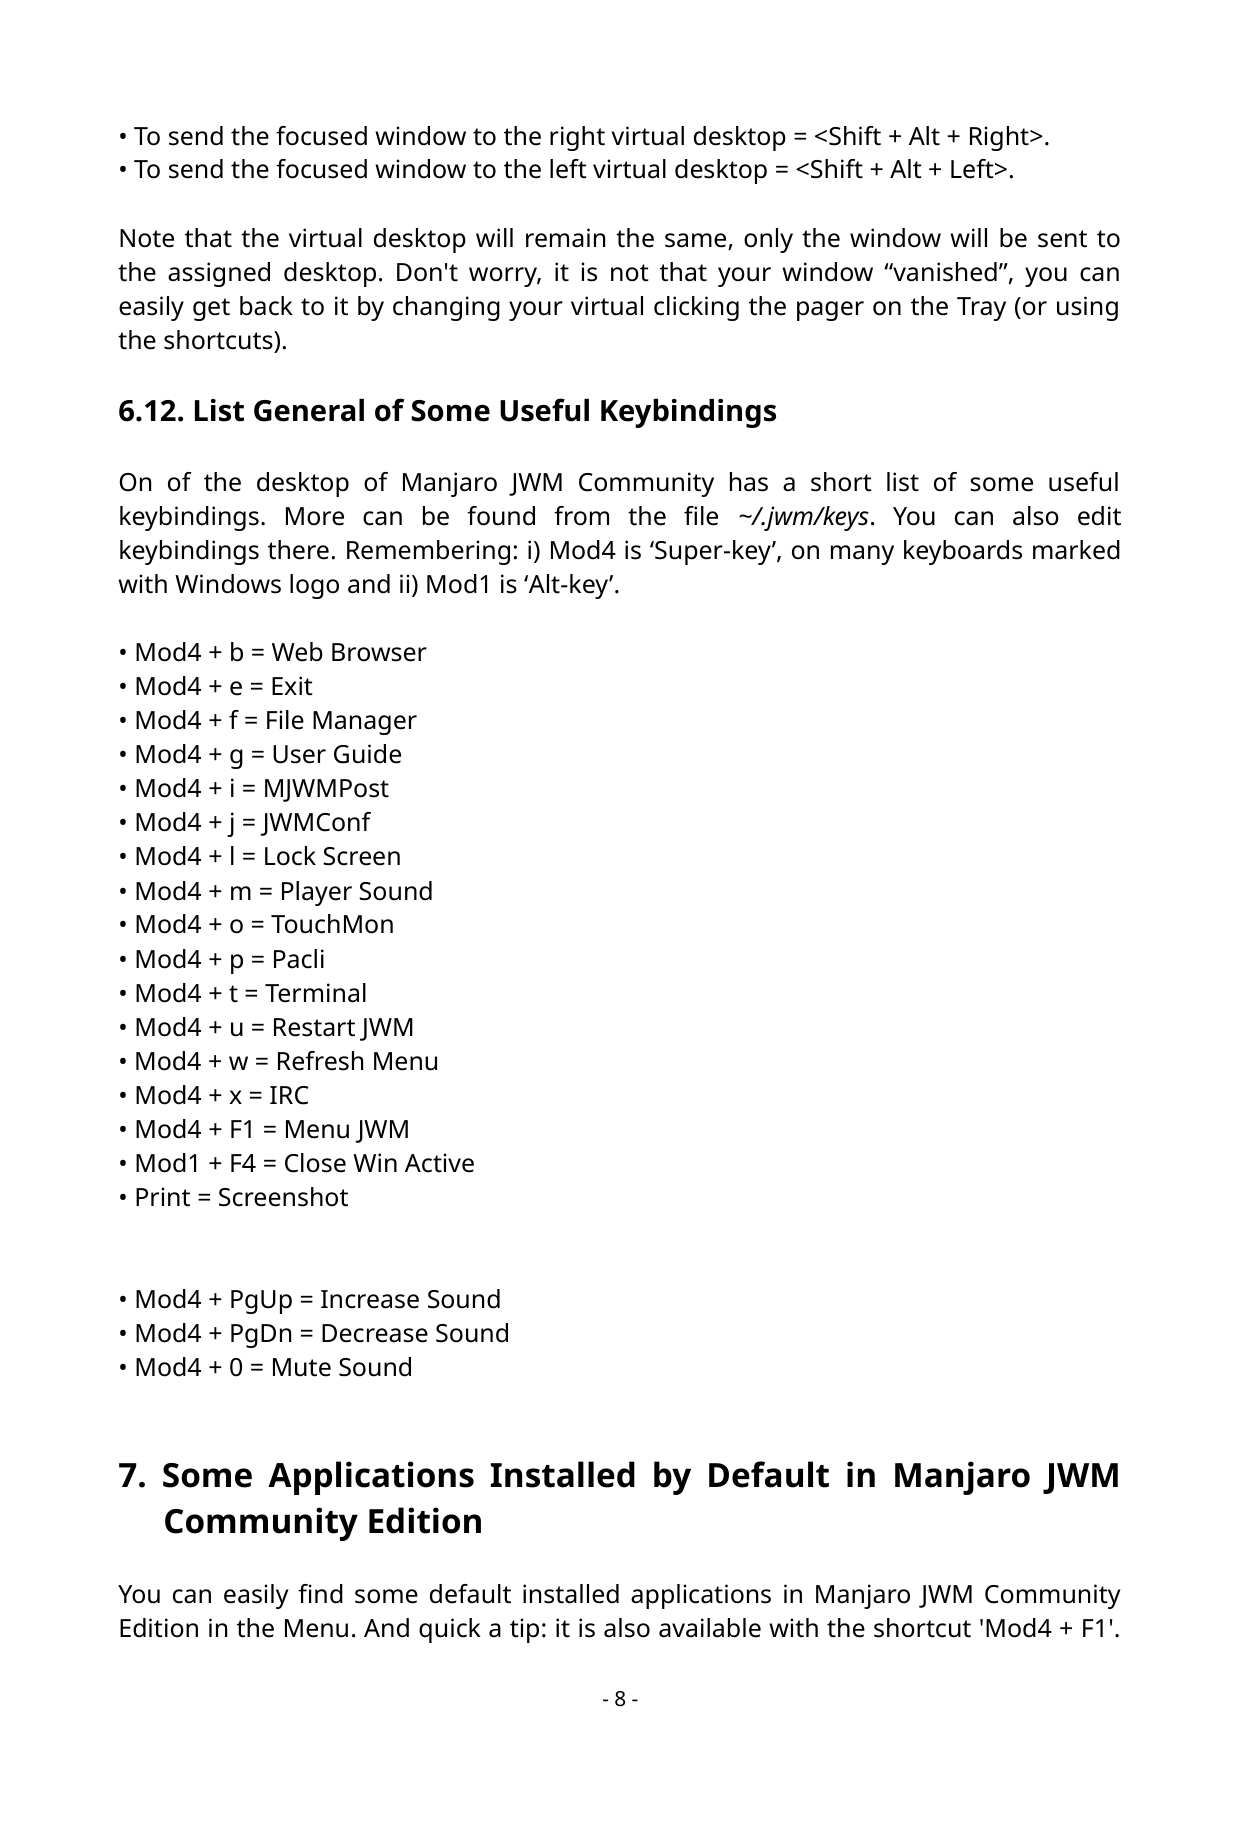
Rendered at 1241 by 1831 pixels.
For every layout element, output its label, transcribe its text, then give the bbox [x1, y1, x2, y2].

text • Mod4 + f = File Manager [118, 703, 1122, 737]
text • Mod4 + F1 = Menu JWM [118, 1112, 1122, 1146]
text • Mod4 + b = Web Browser [118, 635, 1122, 669]
text • Mod4 + w = Refresh Menu [118, 1043, 1122, 1077]
text • Mod4 + e = Exit [118, 669, 1122, 703]
text • Mod4 + x = IRC [118, 1077, 1122, 1112]
text • Print = Screenshot [118, 1180, 1122, 1214]
text • Mod4 + i = MJWMPost [118, 771, 1122, 805]
text • Mod4 + u = Restart JWM [118, 1009, 1122, 1043]
subtitle 6.12. List General of Some Useful Keybindings [118, 391, 1122, 430]
text • Mod1 + F4 = Close Win Active [118, 1146, 1122, 1180]
text • To send the focused window to the right virtual desktop = <Shift + Alt + Right>. [118, 118, 1122, 152]
text • Mod4 + g = User Guide [118, 737, 1122, 771]
text • Mod4 + m = Player Sound [118, 873, 1122, 907]
text On of the desktop of Manjaro JWM Community has a short list of some useful keybindings. More can be found from the file ~/.jwm/keys. You can also edit keybindings there. Remembering: i) Mod4 is ‘Super-key’, on many keyboards marked with Windows logo and ii) Mod1 is ‘Alt-key’. [118, 464, 1122, 601]
text • Mod4 + t = Terminal [118, 975, 1122, 1009]
text • Mod4 + PgDn = Decrease Sound [118, 1316, 1122, 1350]
text • Mod4 + 0 = Mute Sound [118, 1350, 1122, 1384]
text • Mod4 + l = Lock Screen [118, 839, 1122, 873]
text • Mod4 + o = TouchMon [118, 907, 1122, 941]
text • To send the focused window to the left virtual desktop = <Shift + Alt + Left>. [118, 152, 1122, 186]
text • Mod4 + p = Pacli [118, 941, 1122, 975]
text • Mod4 + j = JWMConf [118, 805, 1122, 839]
text You can easily find some default installed applications in Manjaro JWM Community Edition in the Menu. And quick a tip: it is also available with the shortcut 'Mod4 + F1'. [118, 1577, 1122, 1645]
subtitle 7. Some Applications Installed by Default in Manjaro JWM Community Edition [118, 1452, 1122, 1543]
text Note that the virtual desktop will remain the same, only the window will be sent to the assigned desktop. Don't worry, it is not that your window “vanished”, you can easily get back to it by changing your virtual clicking the pager on the Tray (or using the shortcuts). [118, 220, 1122, 357]
text • Mod4 + PgUp = Increase Sound [118, 1282, 1122, 1316]
